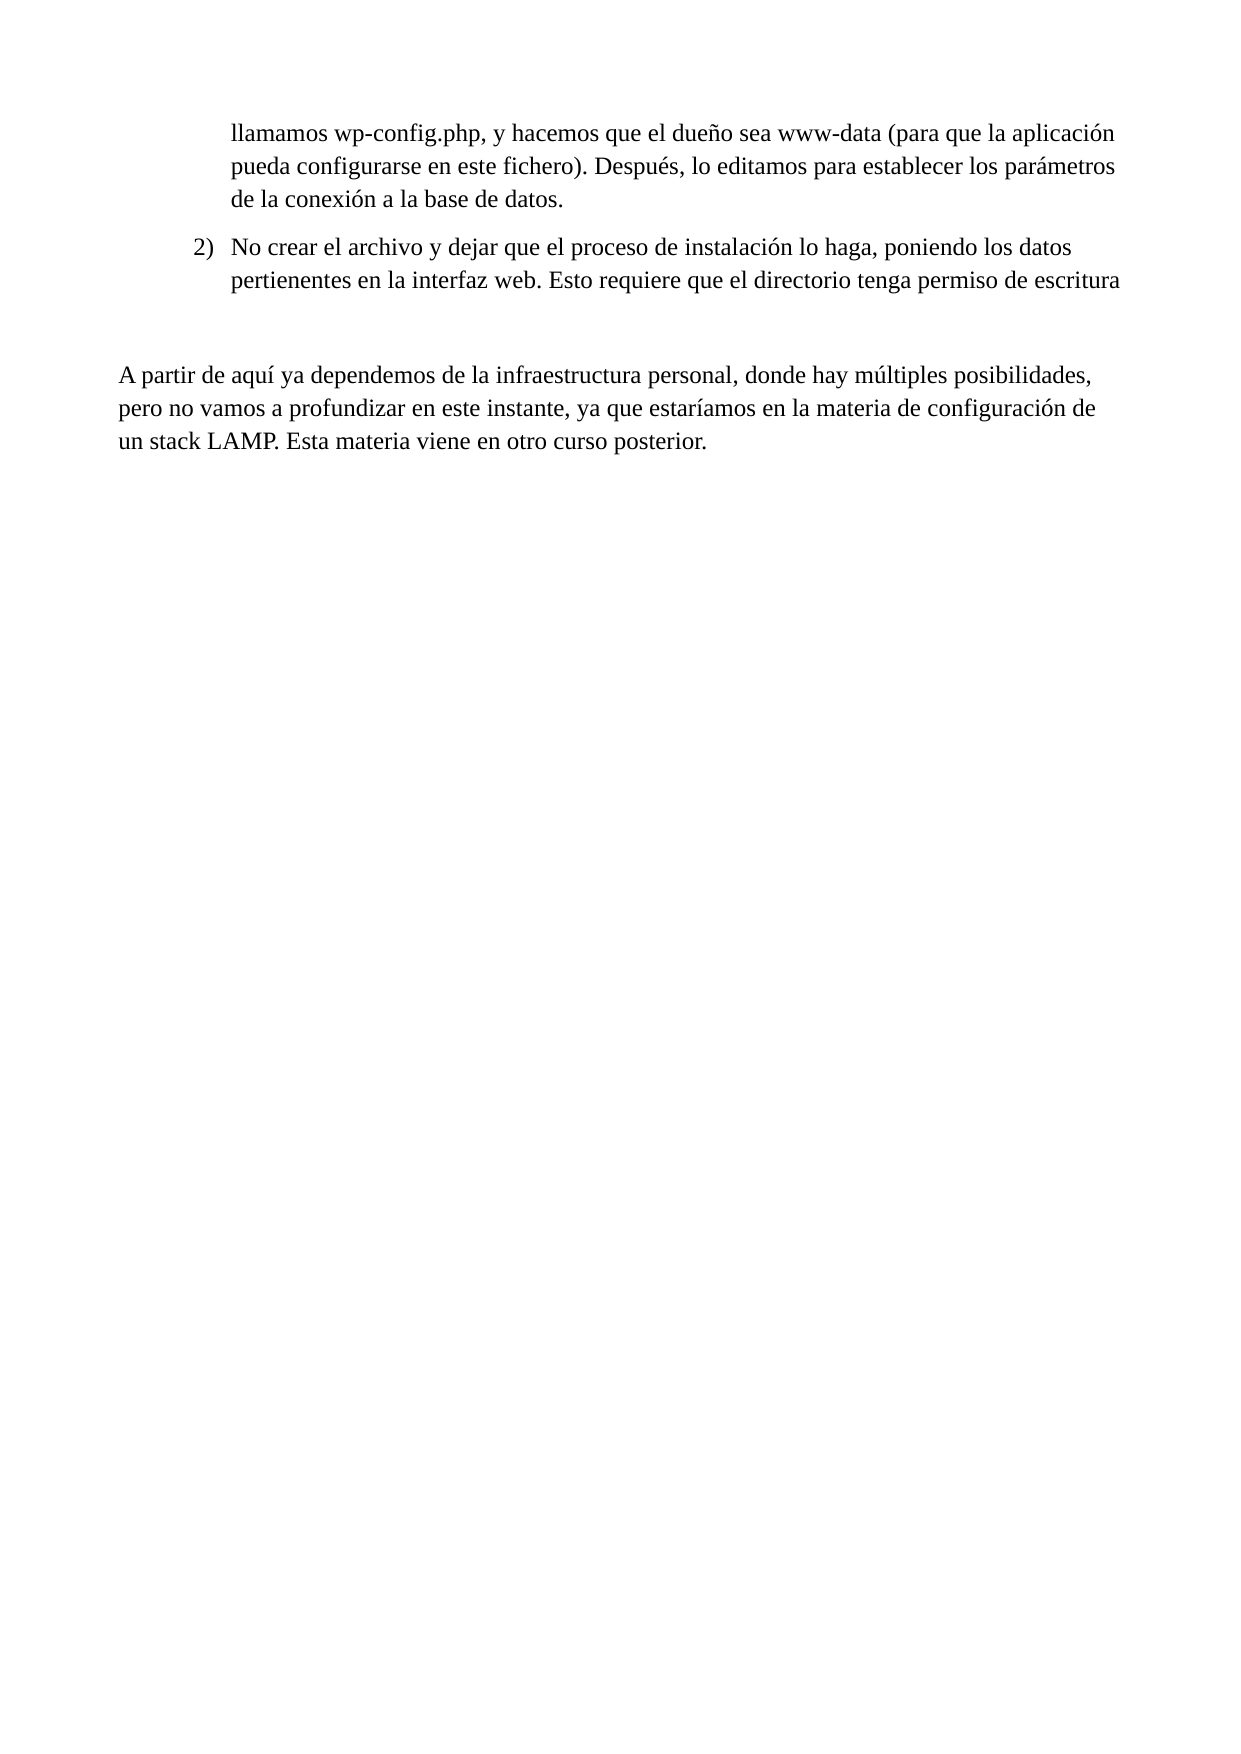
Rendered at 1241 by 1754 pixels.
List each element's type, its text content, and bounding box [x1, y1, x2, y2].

list llamamos wp-config.php, y hacemos que el dueño sea www-data (para que la aplicación pueda configurarse en este fichero). Después, lo editamos para establecer los parámetros de la conexión a la base de datos. [193, 118, 1122, 213]
list No crear el archivo y dejar que el proceso de instalación lo haga, poniendo los datos pertienentes en la interfaz web. Esto requiere que el directorio tenga permiso de escritura [193, 232, 1122, 293]
text A partir de aquí ya dependemos de la infraestructura personal, donde hay múltiples posibilidades, pero no vamos a profundizar en este instante, ya que estaríamos en la materia de configuración de un stack LAMP. Esta materia viene en otro curso posterior. [118, 360, 1122, 455]
